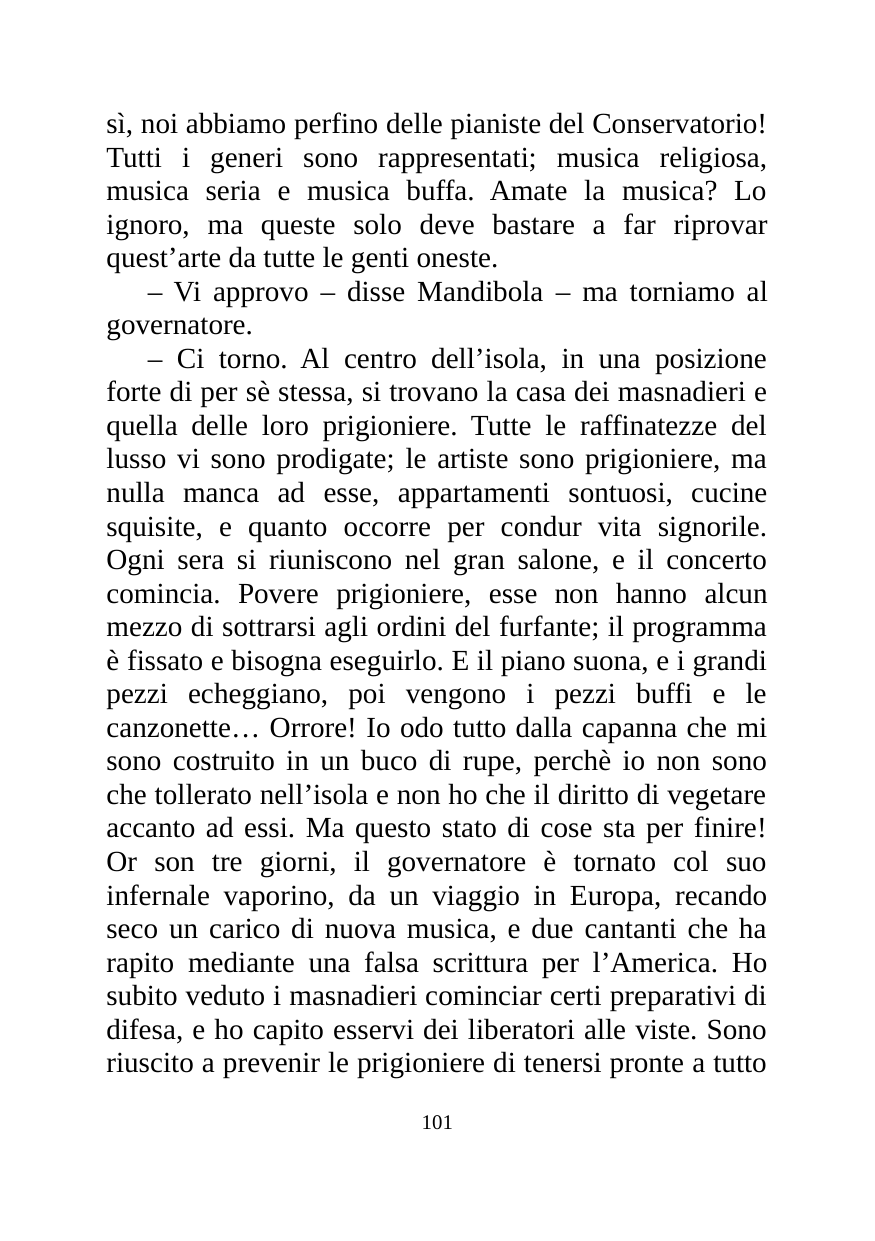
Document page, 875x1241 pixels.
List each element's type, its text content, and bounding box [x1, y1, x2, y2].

text ‒ Ci torno. Al centro dell’isola, in una posizione forte di per sè stessa, si trovano la casa dei masnadieri e quella delle loro prigioniere. Tutte le raffinatezze del lusso vi sono prodigate; le artiste sono prigioniere, ma nulla manca ad esse, appartamenti sontuosi, cucine squisite, e quanto occorre per condur vita signorile. Ogni sera si riuniscono nel gran salone, e il concerto comincia. Povere prigioniere, esse non hanno alcun mezzo di sottrarsi agli ordini del furfante; il programma è fissato e bisogna eseguirlo. E il piano suona, e i grandi pezzi echeggiano, poi vengono i pezzi buffi e le canzonette… Orrore! Io odo tutto dalla capanna che mi sono costruito in un buco di rupe, perchè io non sono che tollerato nell’isola e non ho che il diritto di vegetare accanto ad essi. Ma questo stato di cose sta per finire! Or son tre giorni, il governatore è tornato col suo infernale vaporino, da un viaggio in Europa, recando seco un carico di nuova musica, e due cantanti che ha rapito mediante una falsa scrittura per l’America. Ho subito veduto i masnadieri cominciar certi preparativi di difesa, e ho capito esservi dei liberatori alle viste. Sono riuscito a prevenir le prigioniere di tenersi pronte a tutto [106, 341, 768, 1079]
text sì, noi abbiamo perfino delle pianiste del Conservatorio! Tutti i generi sono rappresentati; musica religiosa, musica seria e musica buffa. Amate la musica? Lo ignoro, ma queste solo deve bastare a far riprovar quest’arte da tutte le genti oneste. [106, 106, 768, 274]
text ‒ Vi approvo ‒ disse Mandibola ‒ ma torniamo al governatore. [106, 274, 768, 341]
